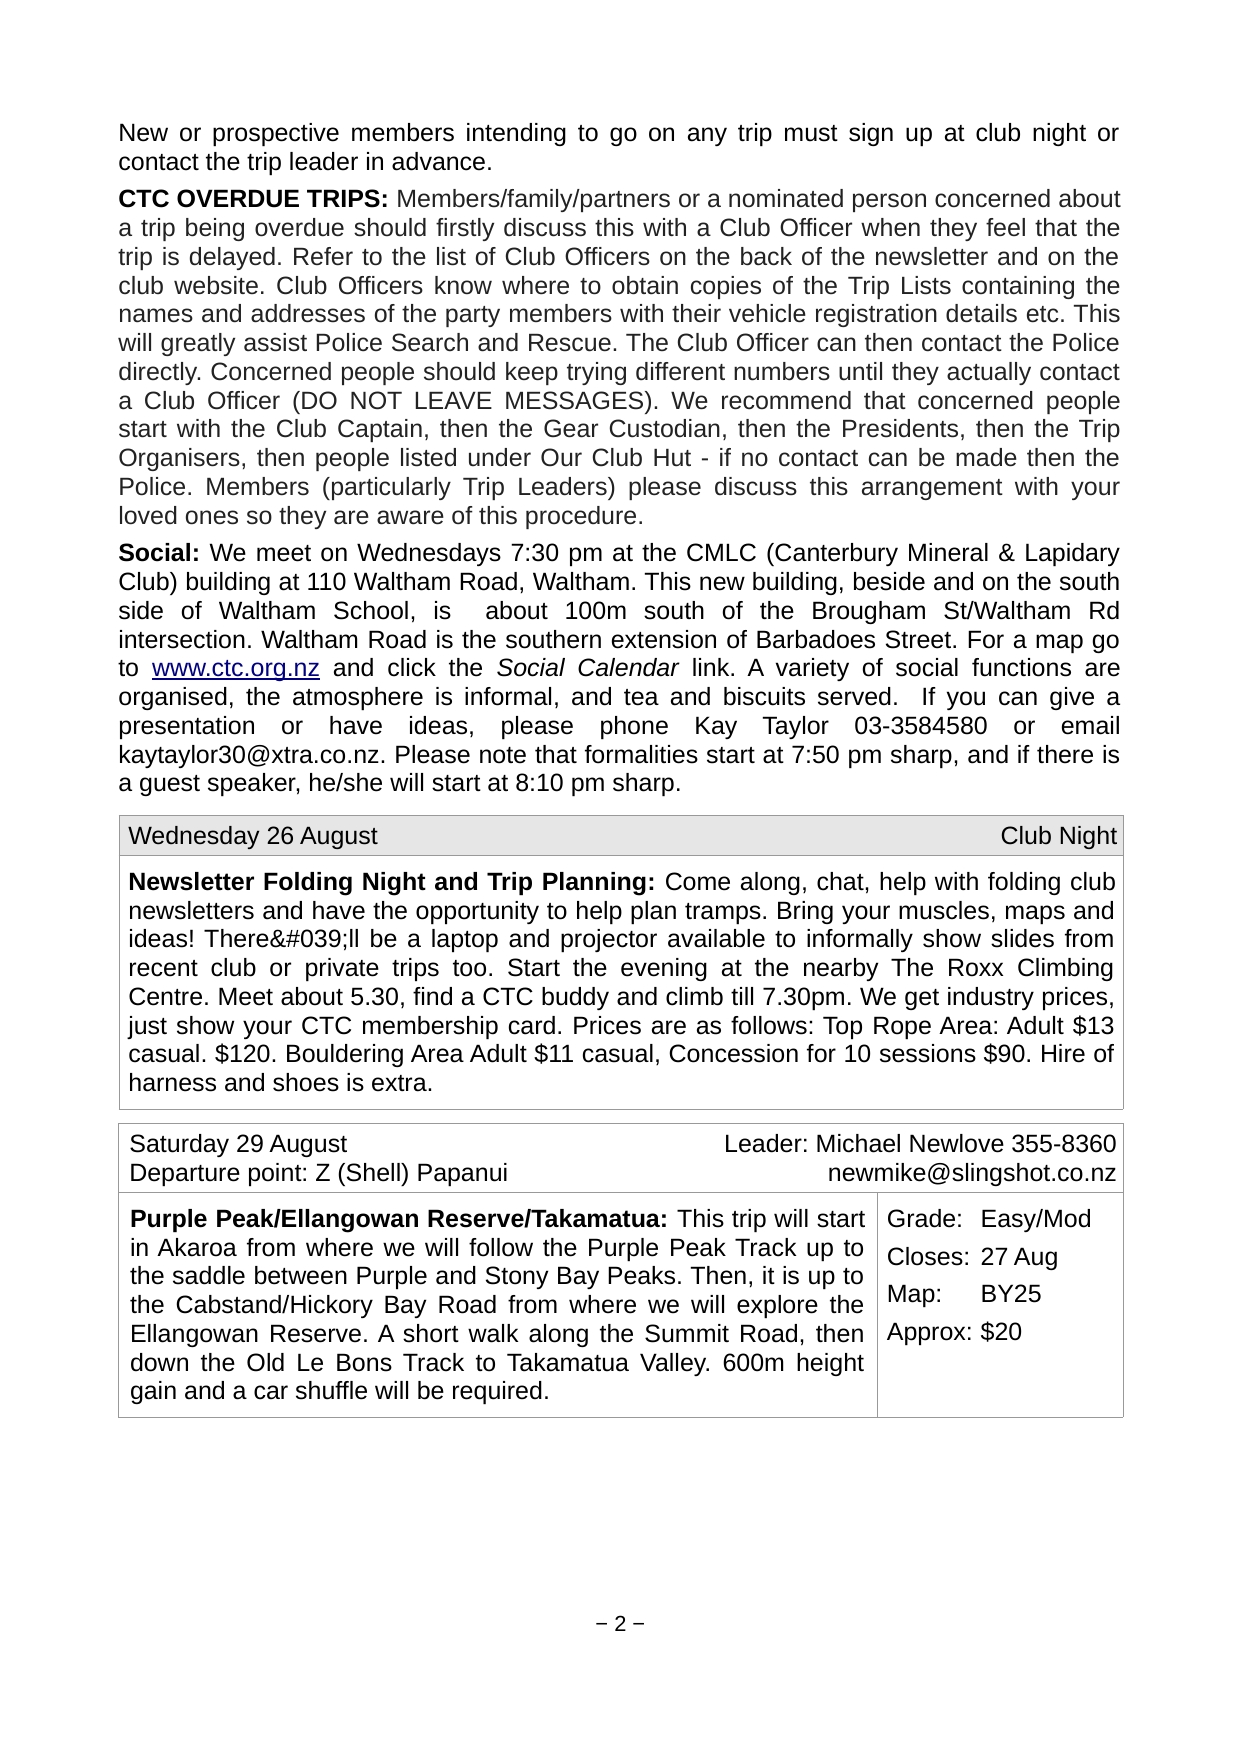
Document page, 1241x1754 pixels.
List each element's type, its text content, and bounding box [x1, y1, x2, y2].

text New or prospective members intending to go on any trip must sign up at club night or contact the trip leader in advance. [118, 118, 1122, 176]
table_header Leader: Michael Newlove 355-8360 newmike@slingshot.co.nz [653, 1124, 1123, 1192]
table_cell Grade: Easy/Mod Closes: 27 Aug Map: BY25 Approx: $20 [878, 1193, 1123, 1417]
text Social: We meet on Wednesdays 7:30 pm at the CMLC (Canterbury Mineral & Lapidary Club) building at 110 Waltham Road, Waltham. This new building, beside and on the south side of Waltham School, is about 100m south of the Brougham St/Waltham Rd intersection. Waltham Road is the southern extension of Barbadoes Street. For a map go to www.ctc.org.nz and click the Social Calendar link. A variety of social functions are organised, the atmosphere is informal, and tea and biscuits served. If you can give a presentation or have ideas, please phone Kay Taylor 03-3584580 or email kaytaylor30@xtra.co.nz. Please note that formalities start at 7:50 pm sharp, and if there is a guest speaker, he/she will start at 8:10 pm sharp. [118, 538, 1122, 797]
table_header Saturday 29 August Departure point: Z (Shell) Papanui [119, 1124, 652, 1192]
table_header Club Night [525, 816, 1123, 855]
text CTC OVERDUE TRIPS: Members/family/partners or a nominated person concerned about a trip being overdue should firstly discuss this with a Club Officer when they feel that the trip is delayed. Refer to the list of Club Officers on the back of the newsletter and on the club website. Club Officers know where to obtain copies of the Trip Lists containing the names and addresses of the party members with their vehicle registration details etc. This will greatly assist Police Search and Rescue. The Club Officer can then contact the Police directly. Concerned people should keep trying different numbers until they actually contact a Club Officer (DO NOT LEAVE MESSAGES). We recommend that concerned people start with the Club Captain, then the Gear Custodian, then the Presidents, then the Trip Organisers, then people listed under Our Club Hut - if no contact can be made then the Police. Members (particularly Trip Leaders) please discuss this arrangement with your loved ones so they are aware of this procedure. [118, 184, 1122, 529]
table_cell Purple Peak/Ellangowan Reserve/Takamatua: This trip will start in Akaroa from where we will follow the Purple Peak Track up to the saddle between Purple and Stony Bay Peaks. Then, it is up to the Cabstand/Hickory Bay Road from where we will explore the Ellangowan Reserve. A short walk along the Summit Road, then down the Old Le Bons Track to Takamatua Valley. 600m height gain and a car shuffle will be required. [119, 1193, 877, 1417]
table_header Wednesday 26 August [120, 816, 525, 855]
table_cell Newsletter Folding Night and Trip Planning: Come along, chat, help with folding club newsletters and have the opportunity to help plan tramps. Bring your muscles, maps and ideas! There&#039;ll be a laptop and projector available to informally show slides from recent club or private trips too. Start the evening at the nearby The Roxx Climbing Centre. Meet about 5.30, find a CTC buddy and climb till 7.30pm. We get industry prices, just show your CTC membership card. Prices are as follows: Top Rope Area: Adult $13 casual. $120. Bouldering Area Adult $11 casual, Concession for 10 sessions $90. Hire of harness and shoes is extra. [120, 856, 1123, 1108]
